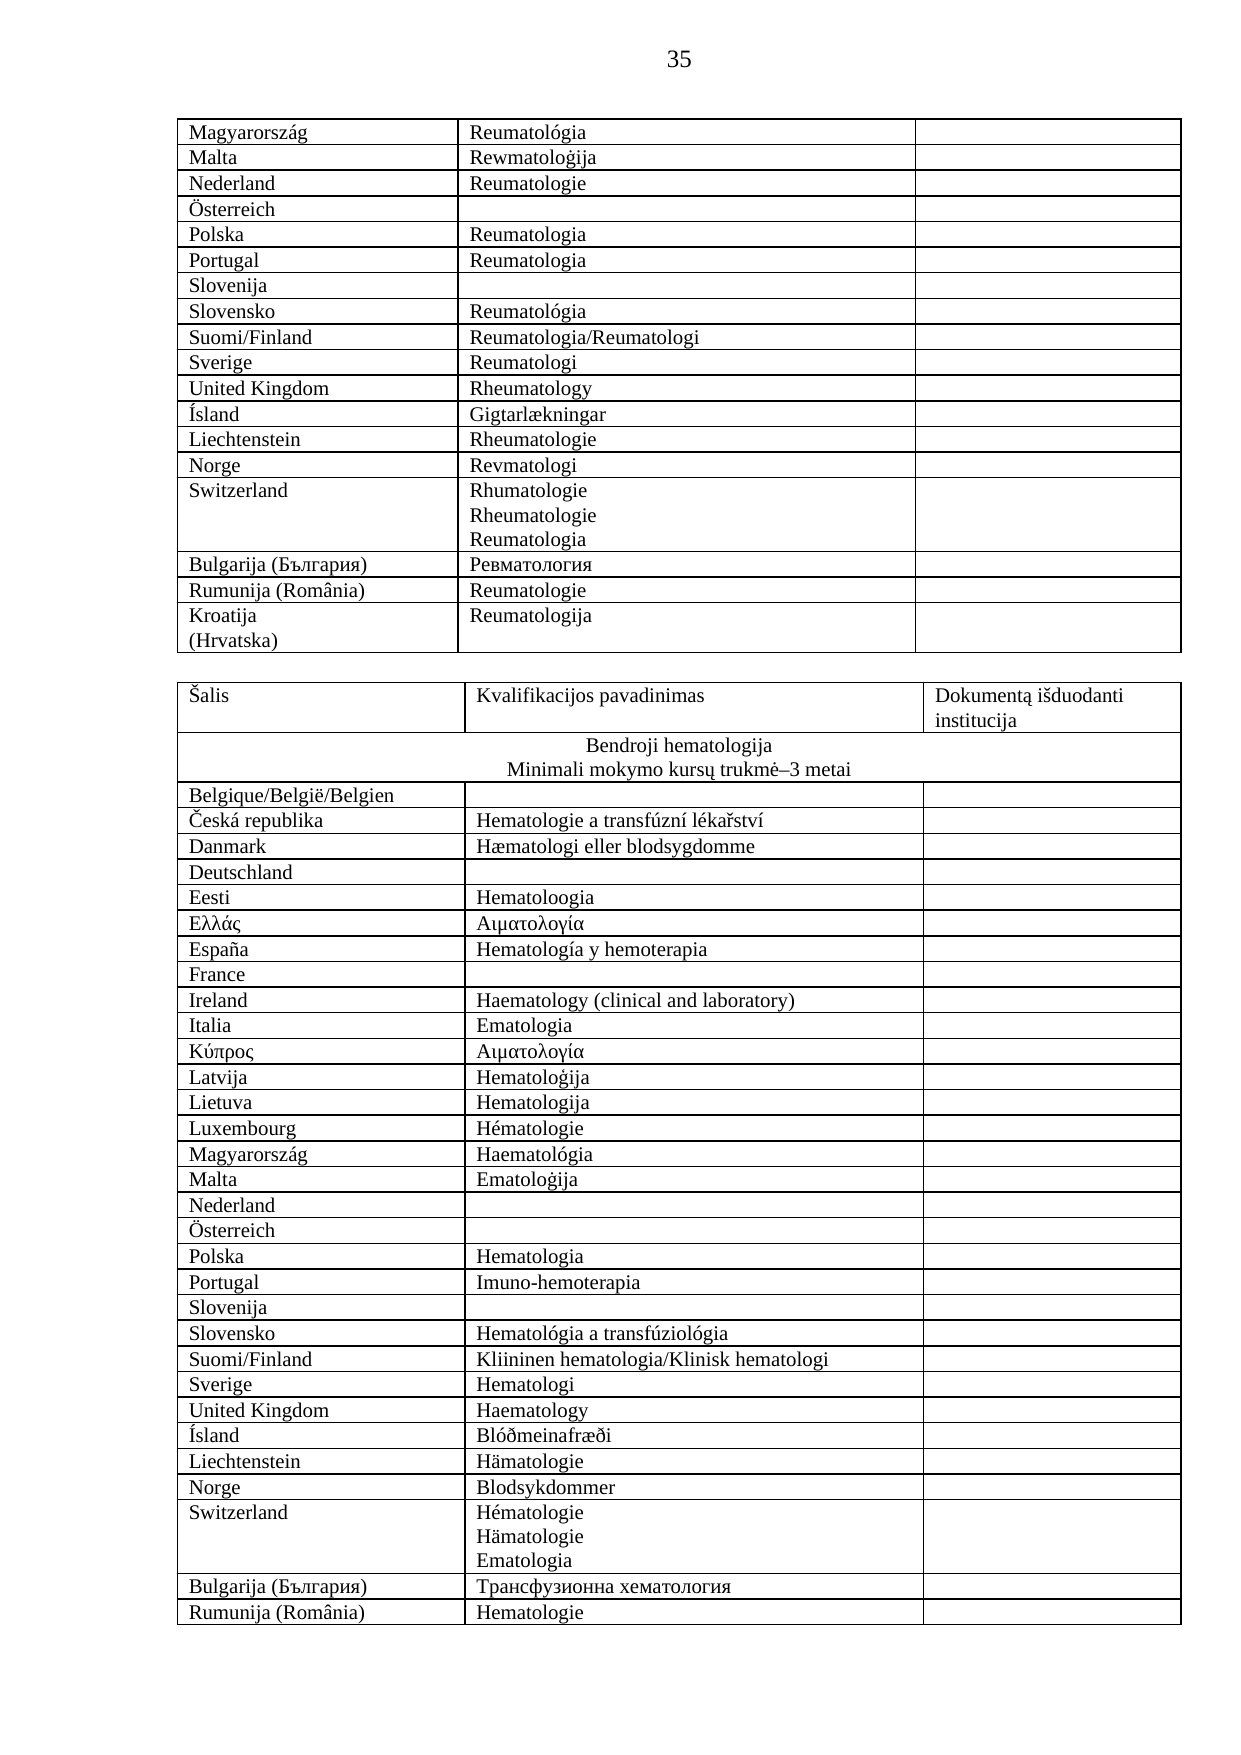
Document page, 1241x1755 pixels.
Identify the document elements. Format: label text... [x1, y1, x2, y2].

table_cell Bulgarija (България) [178, 1574, 464, 1598]
table_cell [924, 1423, 1180, 1447]
table_cell Hematologi [466, 1372, 923, 1396]
table_cell Imuno-hemoterapia [466, 1270, 923, 1294]
table_cell Switzerland [178, 1500, 464, 1572]
table_cell Reumatológia [459, 120, 915, 144]
table_cell [924, 1372, 1180, 1396]
table_cell Hematoloogia [466, 885, 923, 909]
table_cell Polska [178, 1244, 464, 1268]
table_cell Reumatologia [459, 222, 915, 246]
table_cell Rumunija (România) [178, 1600, 464, 1624]
table_cell [916, 427, 1180, 451]
table_cell Magyarország [178, 120, 457, 144]
table_cell Magyarország [178, 1142, 464, 1166]
table_cell Gigtarlækningar [459, 402, 915, 426]
table_cell [924, 1244, 1180, 1268]
table_cell [916, 325, 1180, 349]
table_cell [916, 273, 1180, 297]
table_cell [924, 1321, 1180, 1345]
table_cell Haematology (clinical and laboratory) [466, 988, 923, 1012]
table_cell France [178, 962, 464, 986]
table_cell Rhumatologie Rheumatologie Reumatologia [459, 478, 915, 551]
table_cell [924, 1142, 1180, 1166]
table_cell Malta [178, 1167, 464, 1191]
table_cell Kroatija (Hrvatska) [178, 603, 457, 652]
table_cell [924, 1193, 1180, 1217]
table_cell [916, 552, 1180, 576]
table_cell Rheumatologie [459, 427, 915, 451]
table_cell Belgique/België/Belgien [178, 783, 464, 807]
table_cell [924, 1116, 1180, 1140]
table_cell [924, 834, 1180, 858]
table_cell Slovensko [178, 299, 457, 323]
table_cell Italia [178, 1013, 464, 1037]
table_cell Hematologia [466, 1244, 923, 1268]
table_cell Hematologija [466, 1090, 923, 1114]
table_cell Bulgarija (България) [178, 552, 457, 576]
table_cell [924, 1270, 1180, 1294]
table_cell United Kingdom [178, 1398, 464, 1422]
table_cell Switzerland [178, 478, 457, 551]
table_cell [924, 783, 1180, 807]
table_cell Portugal [178, 1270, 464, 1294]
table_cell [916, 120, 1180, 144]
table_cell [466, 783, 923, 807]
table_cell [924, 1449, 1180, 1473]
table_cell Reumatologia/Reumatologi [459, 325, 915, 349]
table_cell Haematológia [466, 1142, 923, 1166]
table_cell [916, 578, 1180, 602]
table_cell [924, 962, 1180, 986]
table_cell Ísland [178, 402, 457, 426]
table_cell Österreich [178, 1218, 464, 1242]
table_cell [924, 1013, 1180, 1037]
table_cell [916, 248, 1180, 272]
table_cell Rewmatoloġija [459, 145, 915, 169]
table_cell Luxembourg [178, 1116, 464, 1140]
table_header Dokumentą išduodanti institucija [924, 683, 1180, 732]
table_cell Sverige [178, 1372, 464, 1396]
table_cell Reumatologie [459, 578, 915, 602]
table_cell Malta [178, 145, 457, 169]
table_cell Česká republika [178, 808, 464, 832]
table_cell Hematologie a transfúzní lékařství [466, 808, 923, 832]
table_cell [924, 1574, 1180, 1598]
table_cell [924, 1218, 1180, 1242]
table_cell [916, 171, 1180, 195]
table_cell Rheumatology [459, 376, 915, 400]
table_cell Slovenija [178, 273, 457, 297]
table_cell Ematoloġija [466, 1167, 923, 1191]
table_cell Nederland [178, 1193, 464, 1217]
table_cell Hematológia a transfúziológia [466, 1321, 923, 1345]
table_cell Eesti [178, 885, 464, 909]
table_cell [916, 478, 1180, 551]
table_cell [466, 1295, 923, 1319]
table_cell [466, 1218, 923, 1242]
table_cell Suomi/Finland [178, 325, 457, 349]
table_cell [924, 911, 1180, 935]
table_cell Трансфузионна хематология [466, 1574, 923, 1598]
table_cell [924, 808, 1180, 832]
table_cell Bendroji hematologija Minimali mokymo kursų trukmė–3 metai [178, 733, 1180, 781]
table_cell Reumatologia [459, 248, 915, 272]
table_cell Hématologie Hämatologie Ematologia [466, 1500, 923, 1572]
table_cell Danmark [178, 834, 464, 858]
table_cell [916, 350, 1180, 374]
table_cell Ελλάς [178, 911, 464, 935]
table_cell Reumatologi [459, 350, 915, 374]
table_cell [924, 988, 1180, 1012]
table_cell Haematology [466, 1398, 923, 1422]
table_cell Österreich [178, 197, 457, 221]
table_cell Reumatologija [459, 603, 915, 652]
table_cell Norge [178, 1475, 464, 1499]
table_cell Hematoloģija [466, 1065, 923, 1089]
table_cell Reumatológia [459, 299, 915, 323]
table_cell [924, 885, 1180, 909]
table_cell Hæmatologi eller blodsygdomme [466, 834, 923, 858]
table_cell [916, 453, 1180, 477]
table_cell Norge [178, 453, 457, 477]
table_cell Liechtenstein [178, 427, 457, 451]
table_cell [924, 1398, 1180, 1422]
table_cell [924, 1475, 1180, 1499]
table_cell Hematologie [466, 1600, 923, 1624]
table_cell [924, 860, 1180, 884]
table_cell Reumatologie [459, 171, 915, 195]
table_cell [924, 1039, 1180, 1063]
table_cell United Kingdom [178, 376, 457, 400]
table_cell [916, 299, 1180, 323]
table_cell [924, 1347, 1180, 1371]
table_cell [924, 1090, 1180, 1114]
table_cell [459, 197, 915, 221]
table_cell Blodsykdommer [466, 1475, 923, 1499]
table_cell Latvija [178, 1065, 464, 1089]
table_cell Portugal [178, 248, 457, 272]
table_cell Hématologie [466, 1116, 923, 1140]
table_cell [924, 937, 1180, 961]
table_cell [924, 1500, 1180, 1572]
table_cell Polska [178, 222, 457, 246]
table_cell [924, 1600, 1180, 1624]
table_cell Kliininen hematologia/Klinisk hematologi [466, 1347, 923, 1371]
table_cell Rumunija (România) [178, 578, 457, 602]
table_cell [459, 273, 915, 297]
table_cell [916, 603, 1180, 652]
table_cell Revmatologi [459, 453, 915, 477]
table_cell Αιματoλoγία [466, 911, 923, 935]
table_cell Κύπρος [178, 1039, 464, 1063]
table_cell Liechtenstein [178, 1449, 464, 1473]
table_cell [916, 376, 1180, 400]
table_cell [924, 1065, 1180, 1089]
table_cell [466, 860, 923, 884]
table_cell [924, 1295, 1180, 1319]
table_cell [466, 962, 923, 986]
table_cell Nederland [178, 171, 457, 195]
table_cell Blóðmeinafræði [466, 1423, 923, 1447]
table_cell Hematología y hemoterapia [466, 937, 923, 961]
table_cell Suomi/Finland [178, 1347, 464, 1371]
table_cell Αιματολογία [466, 1039, 923, 1063]
table_header Šalis [178, 683, 464, 732]
table_cell [924, 1167, 1180, 1191]
table_cell [916, 222, 1180, 246]
table_cell Ревматология [459, 552, 915, 576]
table_header Kvalifikacijos pavadinimas [466, 683, 923, 732]
table_cell [466, 1193, 923, 1217]
table_cell Slovensko [178, 1321, 464, 1345]
table_cell Sverige [178, 350, 457, 374]
table_cell España [178, 937, 464, 961]
table_cell [916, 197, 1180, 221]
table_cell Lietuva [178, 1090, 464, 1114]
table_cell [916, 145, 1180, 169]
table_cell Slovenija [178, 1295, 464, 1319]
table_cell [916, 402, 1180, 426]
table_cell Hämatologie [466, 1449, 923, 1473]
table_cell Ireland [178, 988, 464, 1012]
table_cell Ematologia [466, 1013, 923, 1037]
table_cell Deutschland [178, 860, 464, 884]
table_cell Ísland [178, 1423, 464, 1447]
